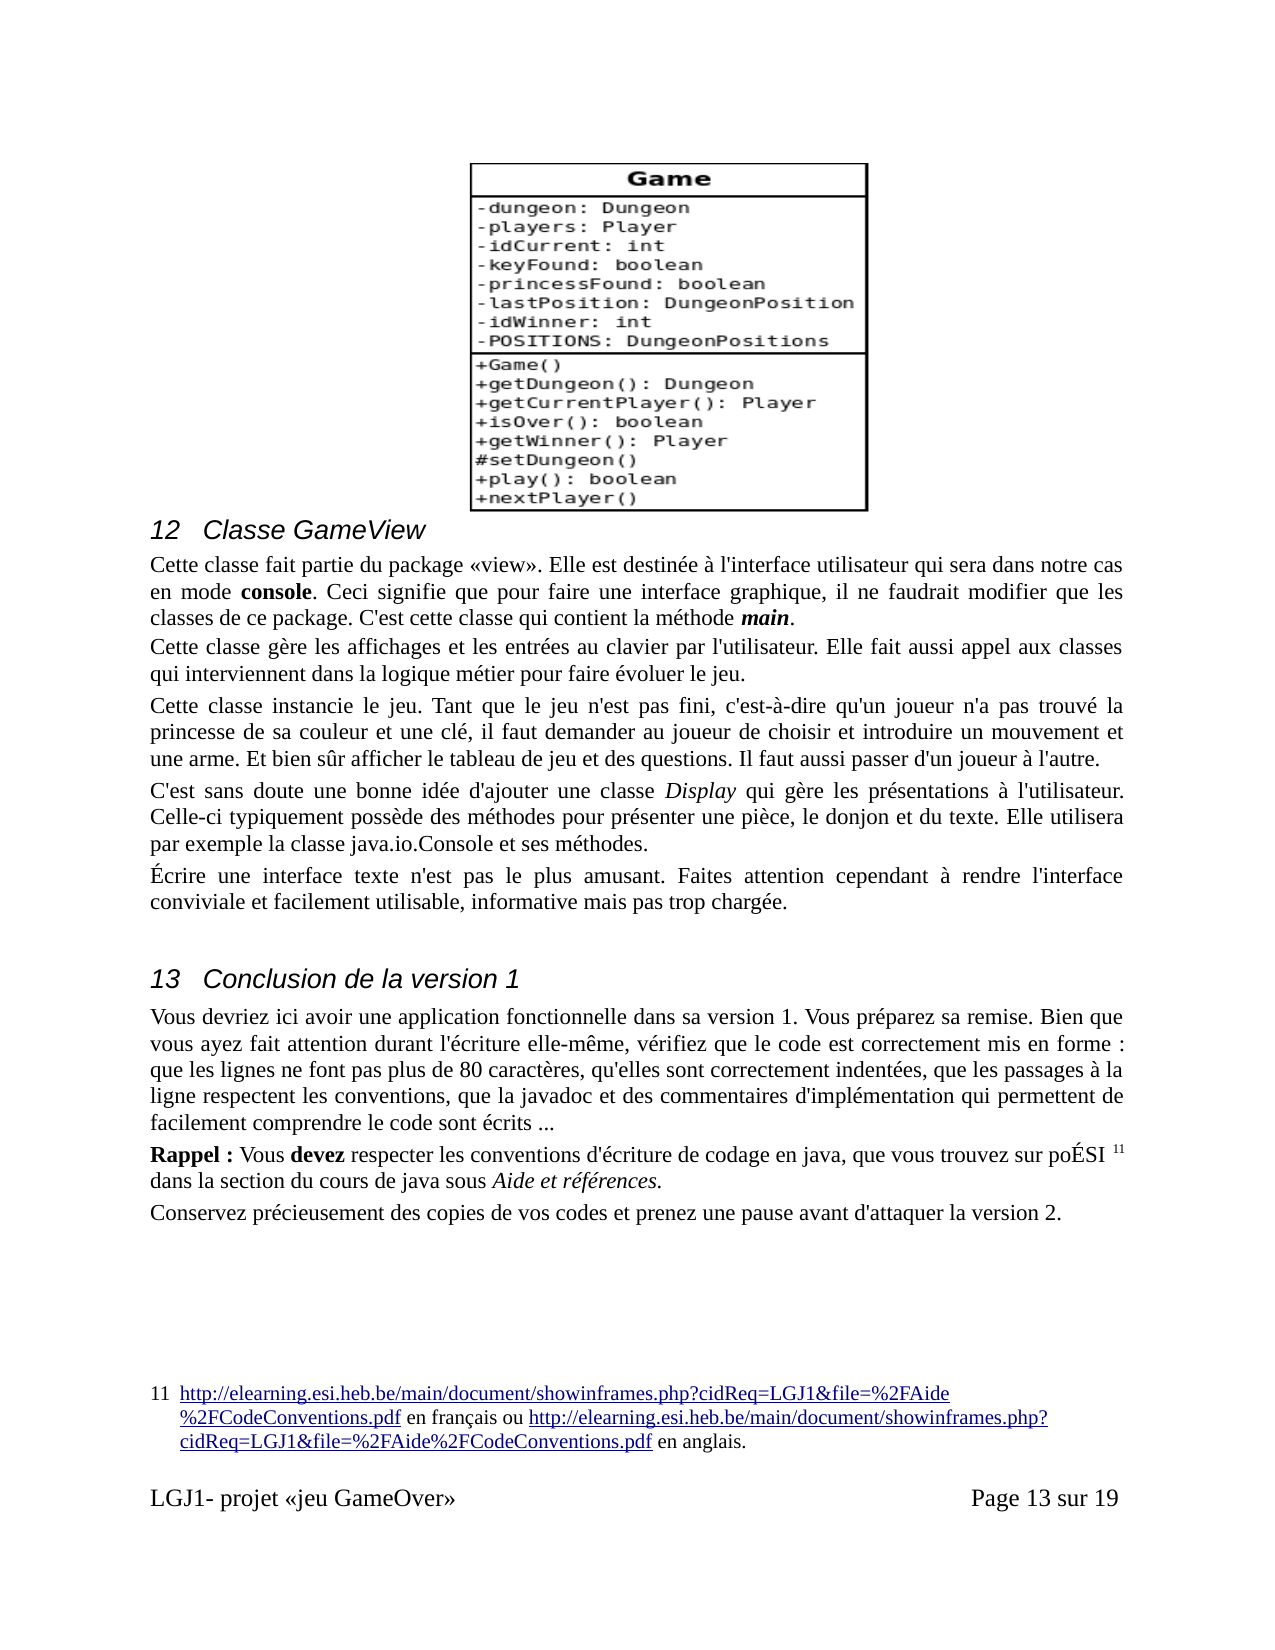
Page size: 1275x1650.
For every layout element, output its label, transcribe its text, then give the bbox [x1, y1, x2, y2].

text http://elearning.esi.heb.be/main/document/showinframes.php?cidReq=LGJ1&file=%2FAide%2FCodeConventions.pdf en français ou http://elearning.esi.heb.be/main/document/showinframes.php?cidReq=LGJ1&file=%2FAide%2FCodeConventions.pdf en anglais. [150, 1381, 1125, 1453]
text C'est sans doute une bonne idée d'ajouter une classe Display qui gère les présentations à l'utilisateur. Celle-ci typiquement possède des méthodes pour présenter une pièce, le donjon et du texte. Elle utilisera par exemple la classe java.io.Console et ses méthodes. [150, 777, 1125, 856]
text Cette classe instancie le jeu. Tant que le jeu n'est pas fini, c'est-à-dire qu'un joueur n'a pas trouvé la princesse de sa couleur et une clé, il faut demander au joueur de choisir et introduire un mouvement et une arme. Et bien sûr afficher le tableau de jeu et des questions. Il faut aussi passer d'un joueur à l'autre. [150, 692, 1125, 771]
text Écrire une interface texte n'est pas le plus amusant. Faites attention cependant à rendre l'interface conviviale et facilement utilisable, informative mais pas trop chargée. [150, 862, 1125, 914]
subtitle Classe GameView [150, 150, 1125, 545]
text Cette classe fait partie du package «view». Elle est destinée à l'interface utilisateur qui sera dans notre cas en mode console. Ceci signifie que pour faire une interface graphique, il ne faudrait modifier que les classes de ce package. C'est cette classe qui contient la méthode main. [150, 551, 1125, 631]
text Rappel : Vous devez respecter les conventions d'écriture de codage en java, que vous trouvez sur poÉSI dans la section du cours de java sous Aide et références. [150, 1141, 1125, 1193]
picture [469, 163, 872, 514]
subtitle Conclusion de la version 1 [150, 963, 1125, 994]
text Vous devriez ici avoir une application fonctionnelle dans sa version 1. Vous préparez sa remise. Bien que vous ayez fait attention durant l'écriture elle-même, vérifiez que le code est correctement mis en forme : que les lignes ne font pas plus de 80 caractères, qu'elles sont correctement indentées, que les passages à la ligne respectent les conventions, que la javadoc et des commentaires d'implémentation qui permettent de facilement comprendre le code sont écrits ... [150, 1003, 1125, 1135]
text Conservez précieusement des copies de vos codes et prenez une pause avant d'attaquer la version 2. [150, 1199, 1125, 1226]
text Cette classe gère les affichages et les entrées au clavier par l'utilisateur. Elle fait aussi appel aux classes qui interviennent dans la logique métier pour faire évoluer le jeu. [150, 633, 1125, 686]
